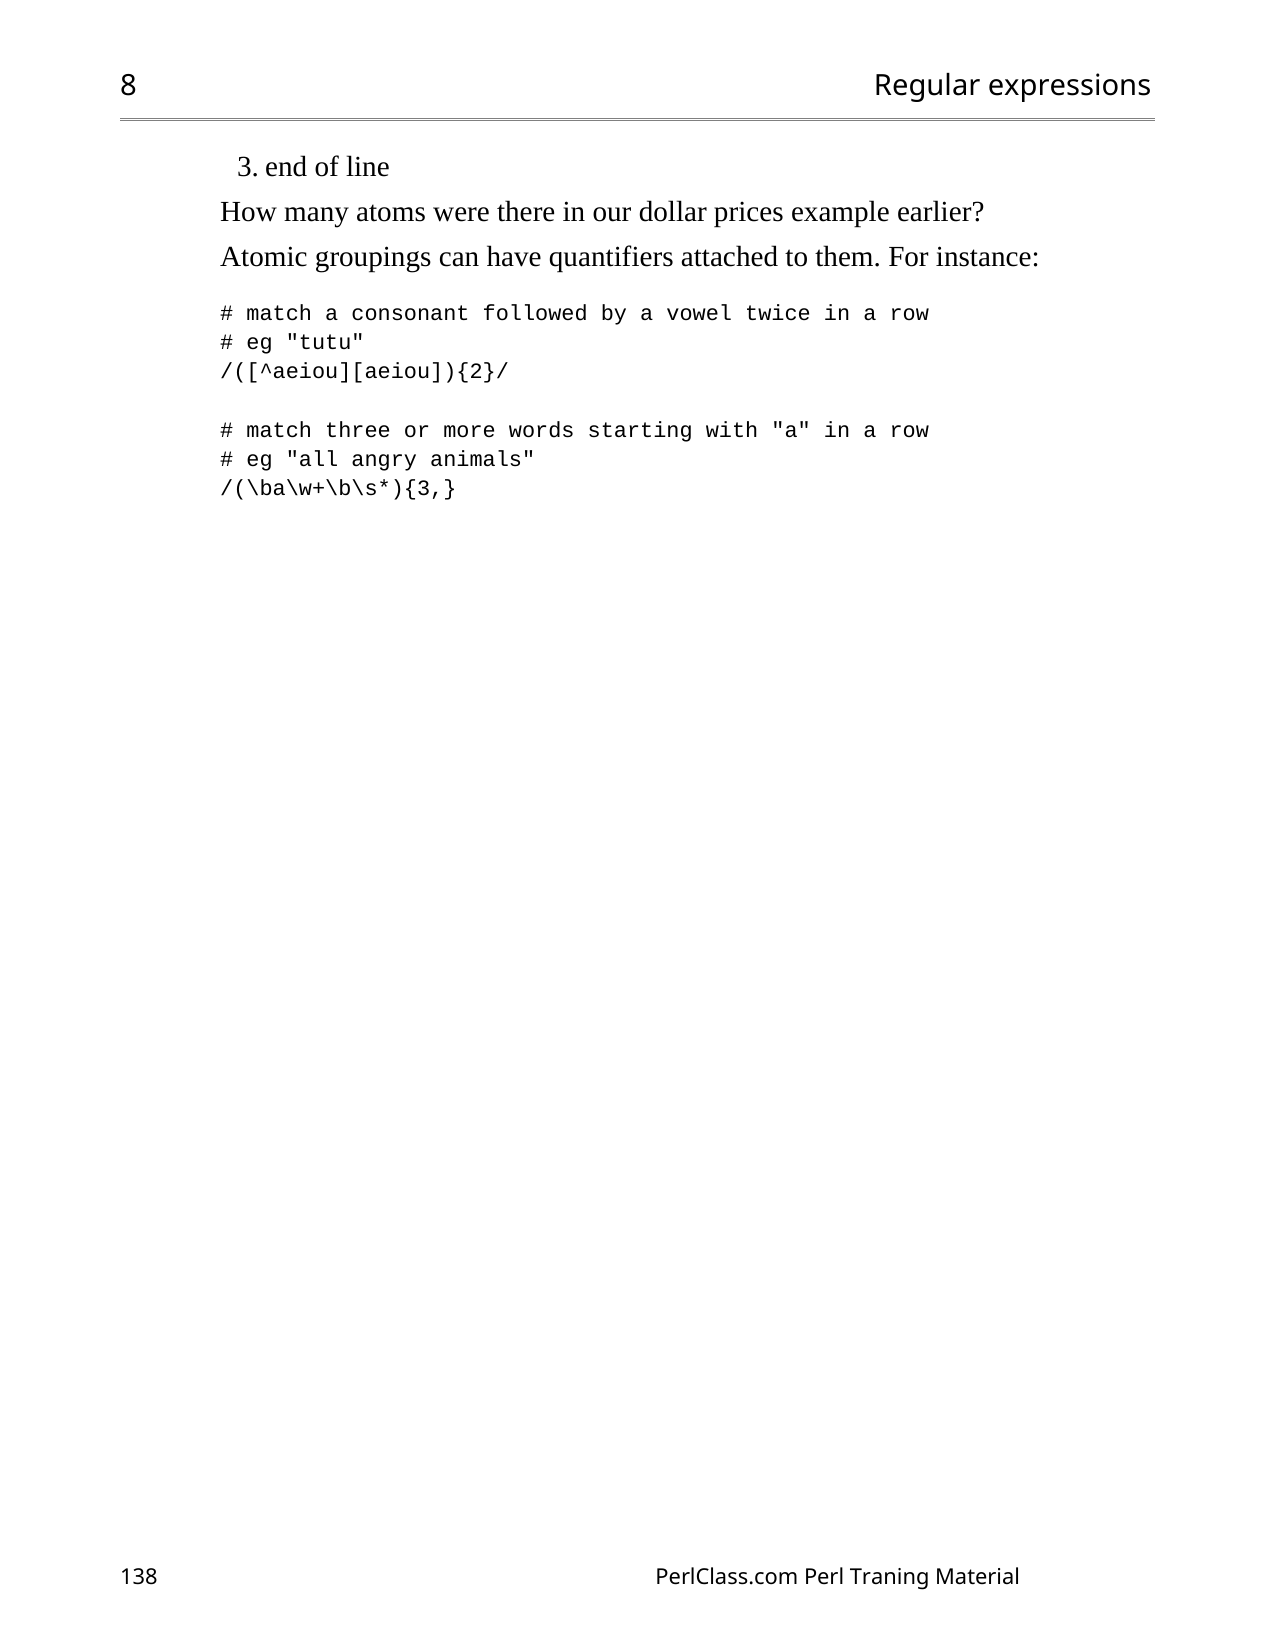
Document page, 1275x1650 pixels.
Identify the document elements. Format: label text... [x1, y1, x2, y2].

text # eg "all angry animals" [220, 444, 1155, 473]
text # eg "tutu" [220, 327, 1155, 356]
text # match a consonant followed by a vowel twice in a row [220, 297, 1155, 327]
text How many atoms were there in our dollar prices example earlier? [220, 195, 1155, 227]
text /(\ba\w+\b\s*){3,} [220, 473, 1155, 502]
text # match three or more words starting with "a" in a row [220, 414, 1155, 444]
text 3. end of line [220, 150, 1155, 182]
text /([^aeiou][aeiou]){2}/ [220, 356, 1155, 385]
text Atomic groupings can have quantifiers attached to them. For instance: [220, 240, 1155, 272]
